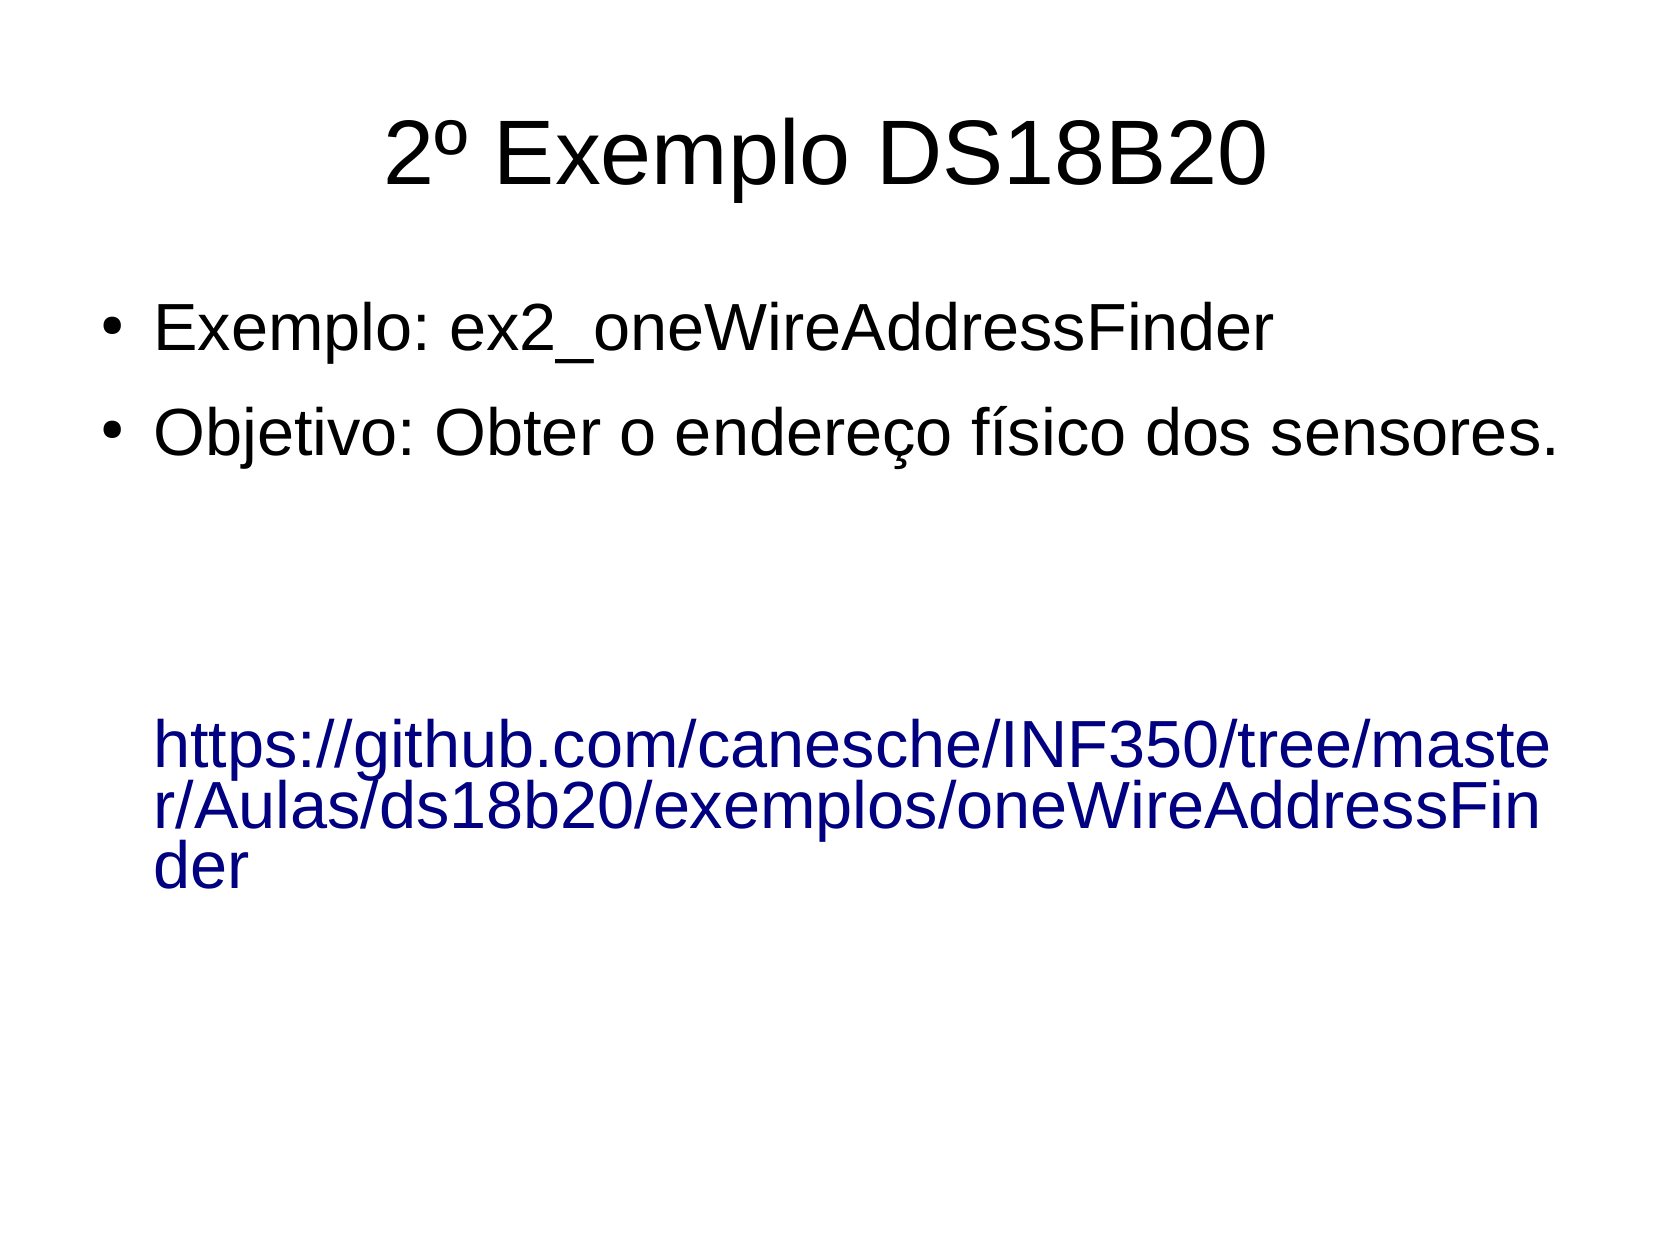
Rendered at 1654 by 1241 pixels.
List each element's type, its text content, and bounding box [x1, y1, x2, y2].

list Exemplo: ex2_oneWireAddressFinder Objetivo: Obter o endereço físico dos sensores. https://github.com/canesche/INF350/tree/master/Aulas/ds18b20/exemplos/oneWireAddressFinder [82, 290, 1571, 1010]
title 2º Exemplo DS18B20 [82, 49, 1571, 257]
